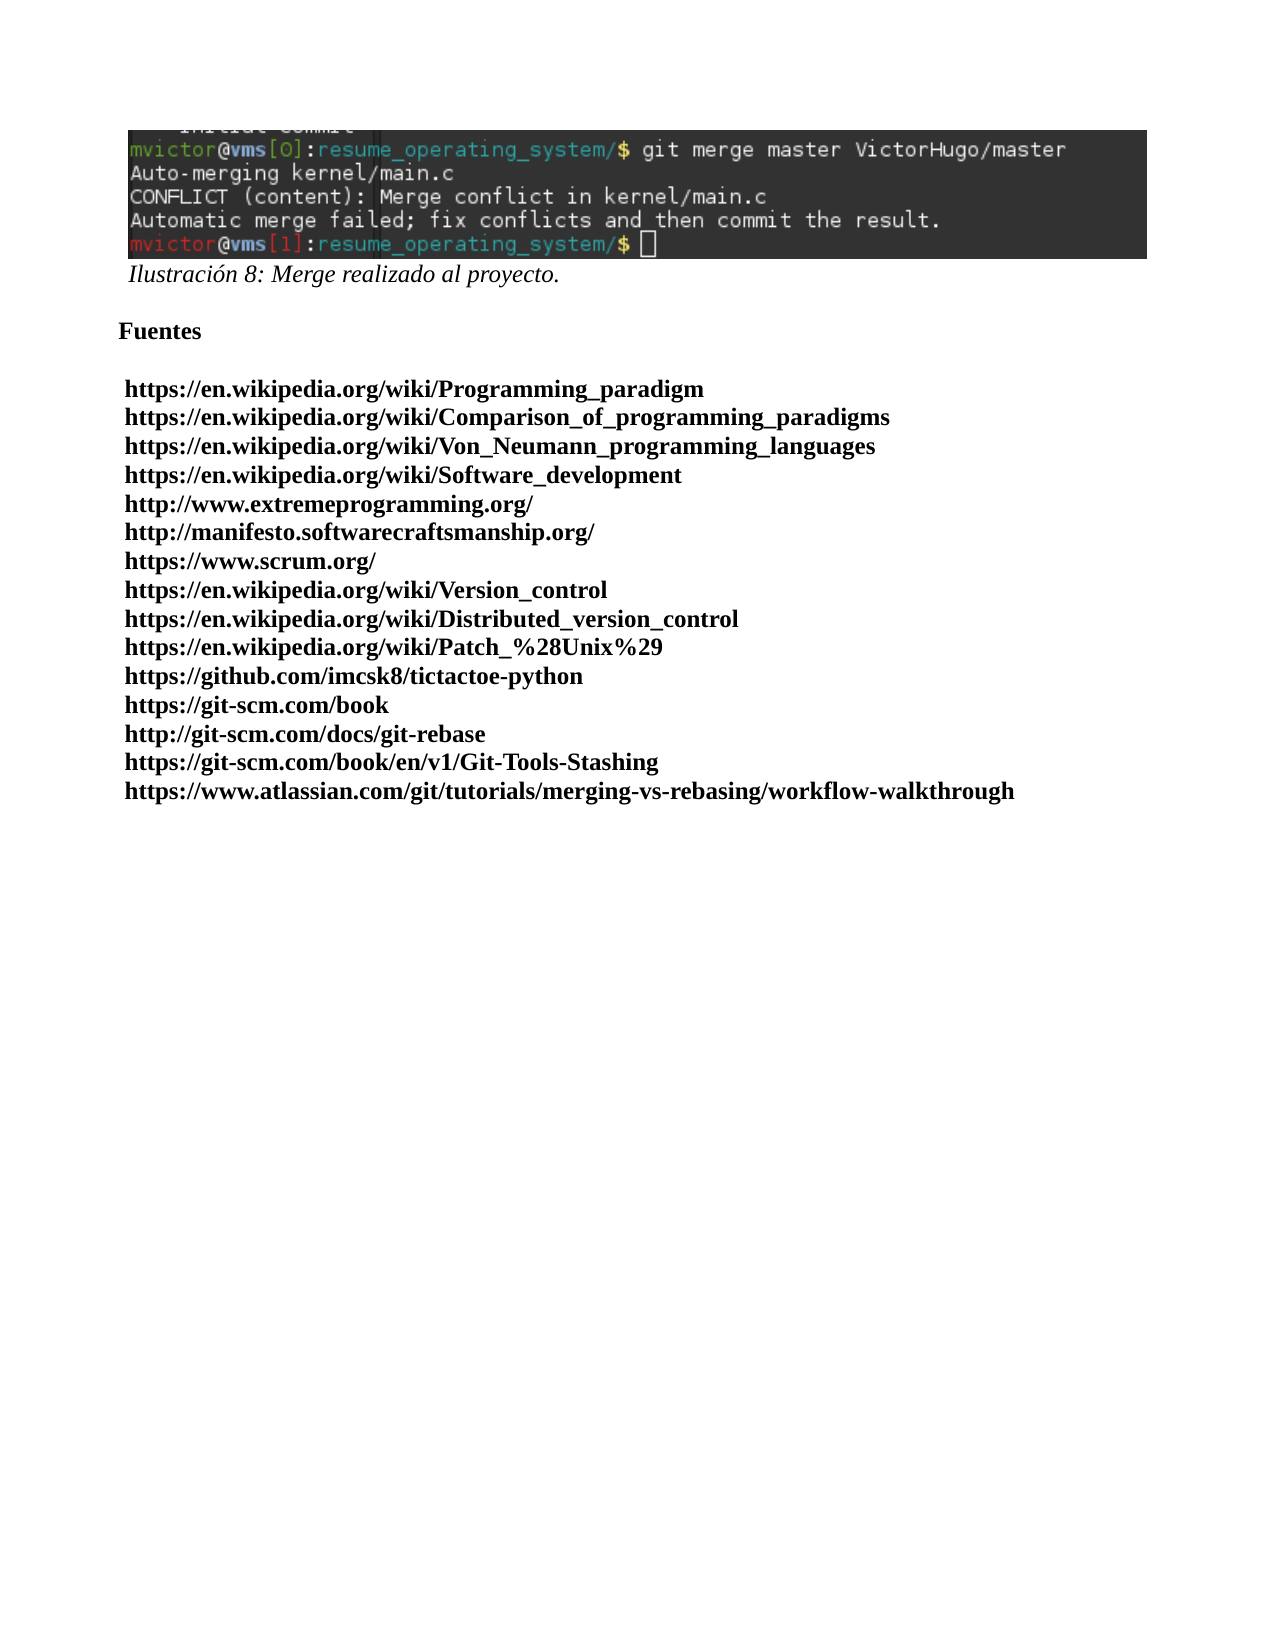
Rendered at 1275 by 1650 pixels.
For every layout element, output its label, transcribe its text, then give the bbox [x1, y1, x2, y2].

text https://en.wikipedia.org/wiki/Distributed_version_control [118, 604, 1157, 632]
text https://git-scm.com/book [118, 690, 1157, 719]
text https://en.wikipedia.org/wiki/Von_Neumann_programming_languages [118, 431, 1157, 460]
picture [128, 130, 1147, 259]
text http://www.extremeprogramming.org/ [118, 489, 1157, 517]
text https://git-scm.com/book/en/v1/Git-Tools-Stashing [118, 747, 1157, 776]
text https://www.atlassian.com/git/tutorials/merging-vs-rebasing/workflow-walkthrough [118, 776, 1157, 805]
text https://www.scrum.org/ [118, 546, 1157, 575]
text https://en.wikipedia.org/wiki/Software_development [118, 460, 1157, 489]
text http://git-scm.com/docs/git-rebase [118, 719, 1157, 747]
text https://en.wikipedia.org/wiki/Version_control [118, 575, 1157, 604]
text https://github.com/imcsk8/tictactoe-python [118, 661, 1157, 690]
text https://en.wikipedia.org/wiki/Programming_paradigm [118, 374, 1157, 402]
text http://manifesto.softwarecraftsmanship.org/ [118, 517, 1157, 546]
text https://en.wikipedia.org/wiki/Comparison_of_programming_paradigms [118, 402, 1157, 431]
text Ilustración 8: Merge realizado al proyecto. [128, 259, 1147, 287]
text Fuentes [118, 316, 1157, 345]
text https://en.wikipedia.org/wiki/Patch_%28Unix%29 [118, 632, 1157, 661]
